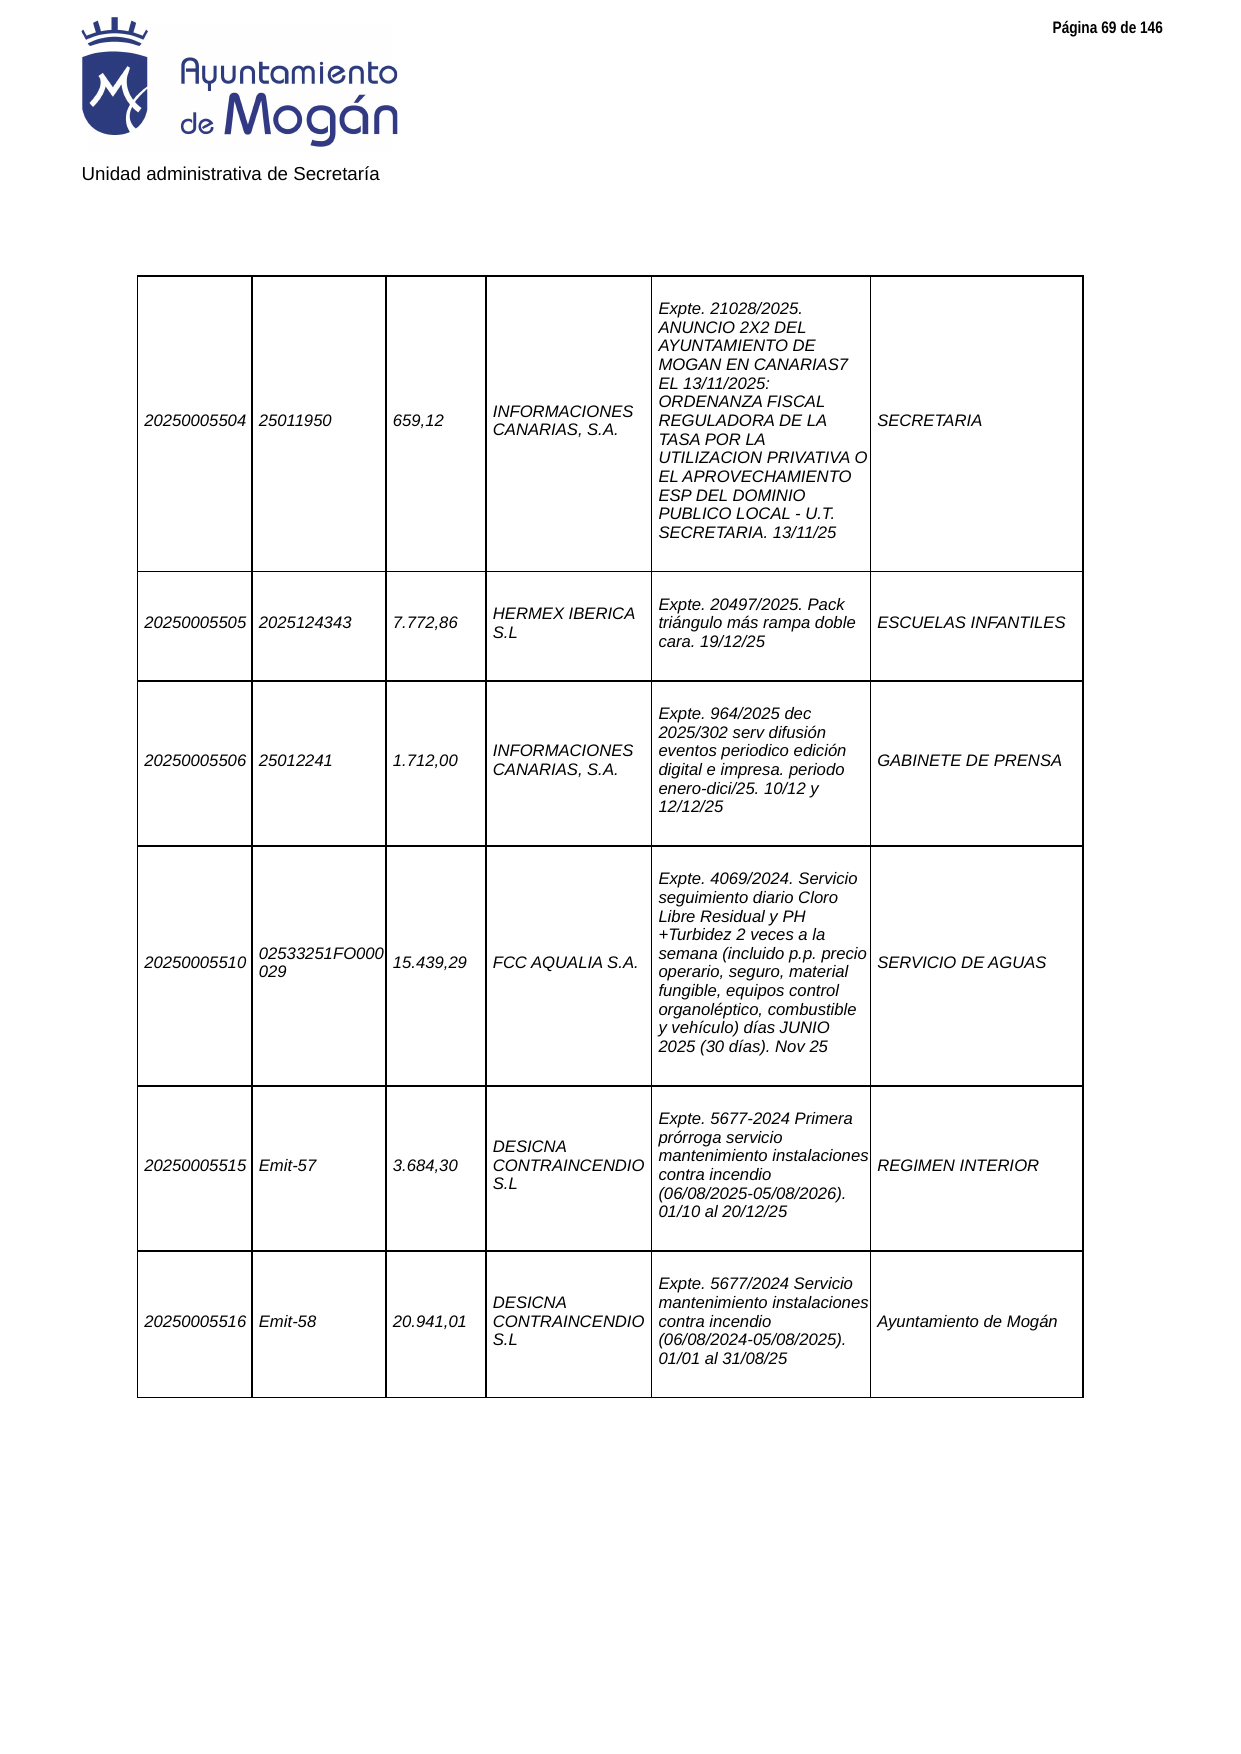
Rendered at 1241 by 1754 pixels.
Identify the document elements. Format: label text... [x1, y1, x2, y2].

table_cell FCC AQUALIA S.A. [487, 847, 651, 1085]
table_cell 20250005506 [138, 682, 251, 845]
table_cell 659,12 [387, 277, 485, 571]
table_cell Emit-57 [253, 1087, 385, 1250]
table_cell Emit-58 [253, 1252, 385, 1397]
table_cell Expte. 5677-2024 Primera prórroga servicio mantenimiento instalaciones contra incendio (06/08/2025-05/08/2026). 01/10 al 20/12/25 [652, 1087, 870, 1250]
table_cell INFORMACIONES CANARIAS, S.A. [487, 277, 651, 571]
table_cell Ayuntamiento de Mogán [871, 1252, 1082, 1397]
table_cell 25011950 [253, 277, 385, 571]
table_cell Expte. 964/2025 dec 2025/302 serv difusión eventos periodico edición digital e impresa. periodo enero-dici/25. 10/12 y 12/12/25 [652, 682, 870, 845]
table_cell 25012241 [253, 682, 385, 845]
table_cell ESCUELAS INFANTILES [871, 572, 1082, 680]
table_cell 20250005505 [138, 572, 251, 680]
table_cell SECRETARIA [871, 277, 1082, 571]
table_cell 20250005504 [138, 277, 251, 571]
table_cell HERMEX IBERICA S.L [487, 572, 651, 680]
table_cell DESICNA CONTRAINCENDIO S.L [487, 1252, 651, 1397]
table_cell SERVICIO DE AGUAS [871, 847, 1082, 1085]
table_cell DESICNA CONTRAINCENDIO S.L [487, 1087, 651, 1250]
table_cell 20.941,01 [387, 1252, 485, 1397]
table_cell 1.712,00 [387, 682, 485, 845]
table_cell 20250005510 [138, 847, 251, 1085]
table_cell 20250005515 [138, 1087, 251, 1250]
table_cell Expte. 5677/2024 Servicio mantenimiento instalaciones contra incendio (06/08/2024-05/08/2025). 01/01 al 31/08/25 [652, 1252, 870, 1397]
table_cell 7.772,86 [387, 572, 485, 680]
table_cell INFORMACIONES CANARIAS, S.A. [487, 682, 651, 845]
table_cell REGIMEN INTERIOR [871, 1087, 1082, 1250]
picture [81, 17, 398, 153]
table_cell 2025124343 [253, 572, 385, 680]
table_cell GABINETE DE PRENSA [871, 682, 1082, 845]
table_cell 15.439,29 [387, 847, 485, 1085]
table_cell 20250005516 [138, 1252, 251, 1397]
table_cell 02533251FO000029 [253, 847, 385, 1085]
table_cell Expte. 21028/2025. ANUNCIO 2X2 DEL AYUNTAMIENTO DE MOGAN EN CANARIAS7 EL 13/11/2025: ORDENANZA FISCAL REGULADORA DE LA TASA POR LA UTILIZACION PRIVATIVA O EL APROVECHAMIENTO ESP DEL DOMINIO PUBLICO LOCAL - U.T. SECRETARIA. 13/11/25 [652, 277, 870, 571]
table_cell 3.684,30 [387, 1087, 485, 1250]
table_cell Expte. 4069/2024. Servicio seguimiento diario Cloro Libre Residual y PH +Turbidez 2 veces a la semana (incluido p.p. precio operario, seguro, material fungible, equipos control organoléptico, combustible y vehículo) días JUNIO 2025 (30 días). Nov 25 [652, 847, 870, 1085]
table_cell Expte. 20497/2025. Pack triángulo más rampa doble cara. 19/12/25 [652, 572, 870, 680]
